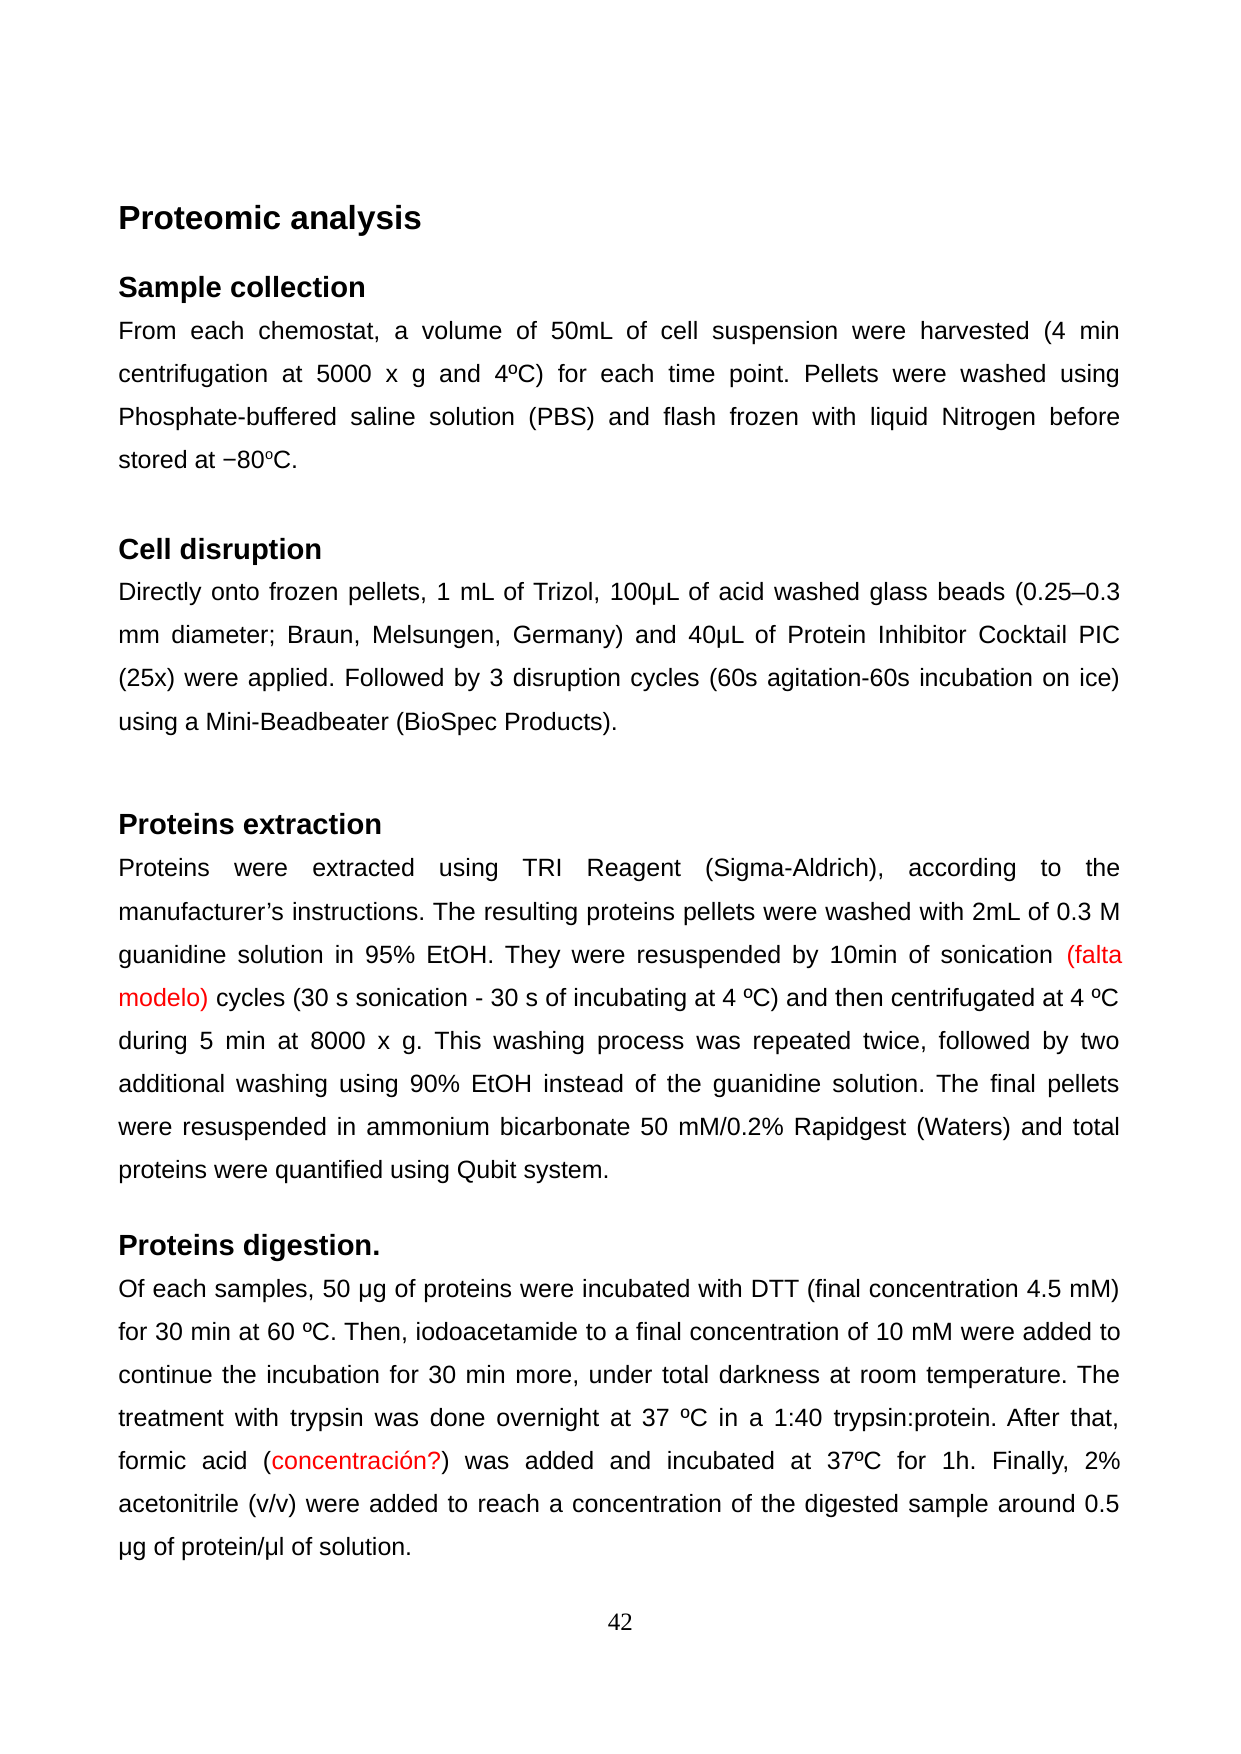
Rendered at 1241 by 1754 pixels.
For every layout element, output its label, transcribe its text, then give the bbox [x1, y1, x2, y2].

text From each chemostat, a volume of 50mL of cell suspension were harvested (4 min centrifugation at 5000 x g and 4ºC) for each time point. Pellets were washed using Phosphate-buffered saline solution (PBS) and flash frozen with liquid Nitrogen before stored at −80oC. [118, 316, 1122, 474]
subtitle Proteins digestion. [118, 1227, 1122, 1261]
text Directly onto frozen pellets, 1 mL of Trizol, 100μL of acid washed glass beads (0.25–0.3 mm diameter; Braun, Melsungen, Germany) and 40μL of Protein Inhibitor Cocktail PIC (25x) were applied. Followed by 3 disruption cycles (60s agitation-60s incubation on ice) using a Mini-Beadbeater (BioSpec Products). [118, 577, 1122, 735]
text Of each samples, 50 μg of proteins were incubated with DTT (final concentration 4.5 mM) for 30 min at 60 ºC. Then, iodoacetamide to a final concentration of 10 mM were added to continue the incubation for 30 min more, under total darkness at room temperature. The treatment with trypsin was done overnight at 37 ºC in a 1:40 trypsin:protein. After that, formic acid (concentración?) was added and incubated at 37ºC for 1h. Finally, 2% acetonitrile (v/v) were added to reach a concentration of the digested sample around 0.5 μg of protein/μl of solution. [118, 1273, 1122, 1561]
text Proteins were extracted using TRI Reagent (Sigma-Aldrich), according to the manufacturer’s instructions. The resulting proteins pellets were washed with 2mL of 0.3 M guanidine solution in 95% EtOH. They were resuspended by 10min of sonication (falta modelo) cycles (30 s sonication - 30 s of incubating at 4 ºC) and then centrifugated at 4 ºC during 5 min at 8000 x g. This washing process was repeated twice, followed by two additional washing using 90% EtOH instead of the guanidine solution. The final pellets were resuspended in ammonium bicarbonate 50 mM/0.2% Rapidgest (Waters) and total proteins were quantified using Qubit system. [118, 853, 1122, 1184]
subtitle Proteins extraction [118, 807, 1122, 841]
subtitle Sample collection [118, 270, 1122, 304]
subtitle Cell disruption [118, 532, 1122, 565]
subtitle Proteomic analysis [118, 198, 1122, 236]
